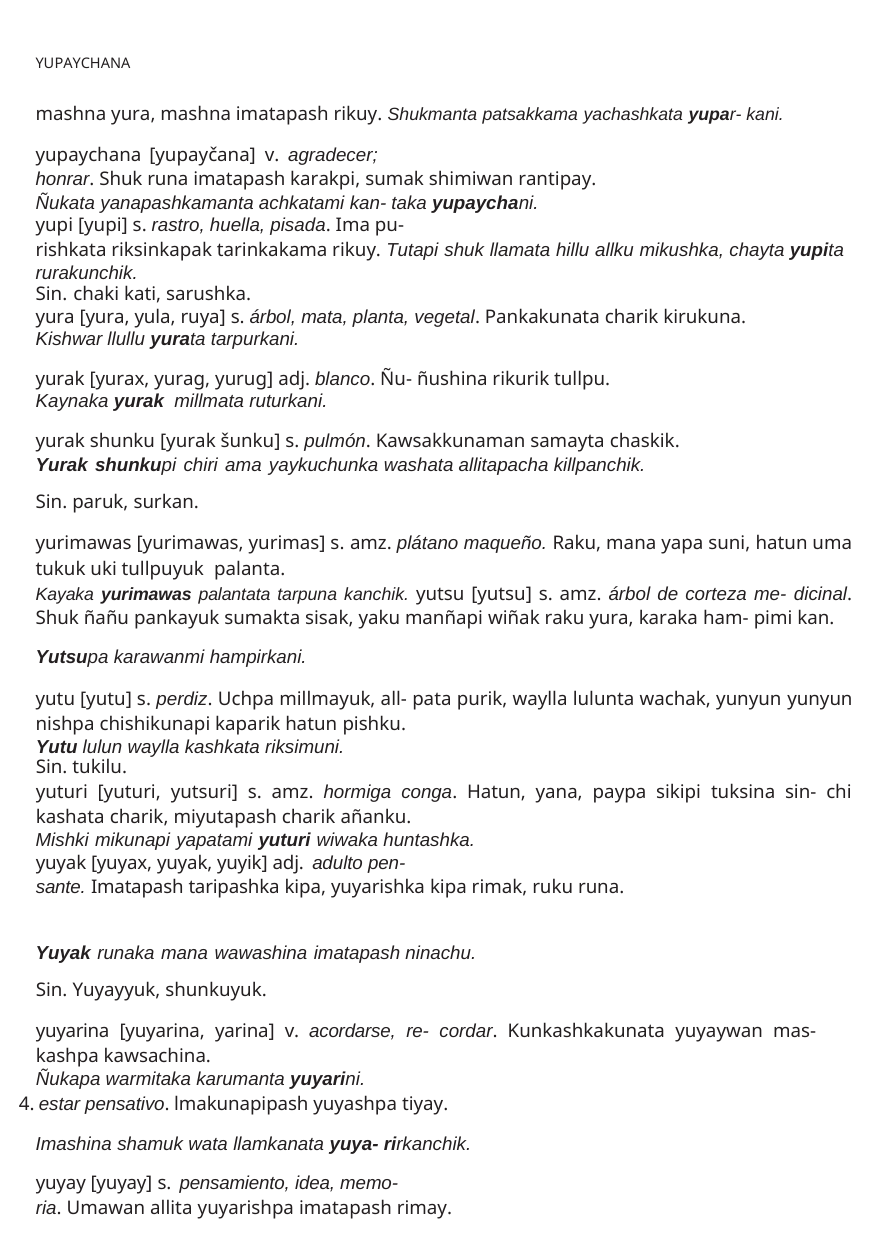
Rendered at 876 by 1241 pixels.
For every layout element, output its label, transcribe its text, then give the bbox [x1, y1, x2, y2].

text honrar. Shuk runa imatapash karakpi, sumak shimiwan rantipay. [35, 166, 852, 191]
text Imashina shamuk wata llamkanata yuya- rirkanchik. [35, 1133, 856, 1154]
text Sin. chaki kati, sarushka. [35, 284, 856, 304]
text yupi [yupi] s. rastro, huella, pisada. Ima pu- [35, 213, 856, 236]
list estar pensativo. lmakunapipash yuyashpa tiyay. [19, 1090, 816, 1116]
text Yurak shunkupi chiri ama yaykuchunka washata allitapacha killpanchik. [35, 454, 856, 475]
text ria. Umawan allita yuyarishpa imatapash rimay. [36, 1194, 816, 1220]
text Mishki mikunapi yapatami yuturi wiwaka huntashka. [35, 829, 856, 851]
text Sin. paruk, surkan. [35, 492, 856, 513]
text Yuyak runaka mana wawashina imatapash ninachu. [35, 941, 856, 963]
text yurak shunku [yurak šunku] s. pulmón. Kawsakkunaman samayta chaskik. [35, 428, 852, 453]
text yupaychana [yupayčana] v. agradecer; [35, 143, 856, 166]
text yutu [yutu] s. perdiz. Uchpa millmayuk, all- pata purik, waylla lulunta wachak, yunyun yunyun nishpa chishikunapi kaparik hatun pishku. [35, 685, 852, 736]
text Kayaka yurimawas palantata tarpuna kanchik. yutsu [yutsu] s. amz. árbol de corteza me- dicinal. Shuk ñañu pankayuk sumakta sisak, yaku manñapi wiñak raku yura, karaka ham- pimi kan. [35, 581, 852, 630]
text sante. Imatapash taripashka kipa, yuyarishka kipa rimak, ruku runa. [36, 874, 852, 899]
text Ñukapa warmitaka karumanta yuyarini. [36, 1068, 856, 1090]
text yuyarina [yuyarina, yarina] v. acordarse, re- cordar. Kunkashkakunata yuyaywan mas- kashpa kawsachina. [36, 1017, 816, 1068]
text yurimawas [yurimawas, yurimas] s. amz. plátano maqueño. Raku, mana yapa suni, hatun uma tukuk uki tullpuyuk palanta. [35, 529, 852, 580]
text Yutu lulun waylla kashkata riksimuni. [36, 736, 856, 757]
text yura [yura, yula, ruya] s. árbol, mata, planta, vegetal. Pankakunata charik kirukuna. [35, 304, 852, 328]
text yuyak [yuyax, yuyak, yuyik] adj. adulto pen- [36, 851, 856, 874]
text Sin. Yuyayyuk, shunkuyuk. [36, 980, 856, 1001]
text Yutsupa karawanmi hampirkani. [35, 648, 856, 668]
text Ñukata yanapashkamanta achkatami kan- taka yupaychani. [35, 191, 856, 213]
text Kaynaka yurak millmata ruturkani. [35, 391, 856, 412]
text yuturi [yuturi, yutsuri] s. amz. hormiga conga. Hatun, yana, paypa sikipi tuksina sin- chi kashata charik, miyutapash charik añanku. [36, 778, 852, 829]
text YUPAYCHANA [35, 53, 856, 73]
text mashna yura, mashna imatapash rikuy. Shukmanta patsakkama yachashkata yupar- kani. [35, 100, 856, 126]
text Kishwar llullu yurata tarpurkani. [35, 329, 856, 349]
text yurak [yurax, yurag, yurug] adj. blanco. Ñu- ñushina rikurik tullpu. [35, 366, 852, 390]
text rishkata riksinkapak tarinkakama rikuy. Tutapi shuk llamata hillu allku mikushka, chayta yupita rurakunchik. [35, 236, 856, 284]
text Sin. tukilu. [36, 757, 856, 778]
text yuyay [yuyay] s. pensamiento, idea, memo- [36, 1171, 856, 1194]
